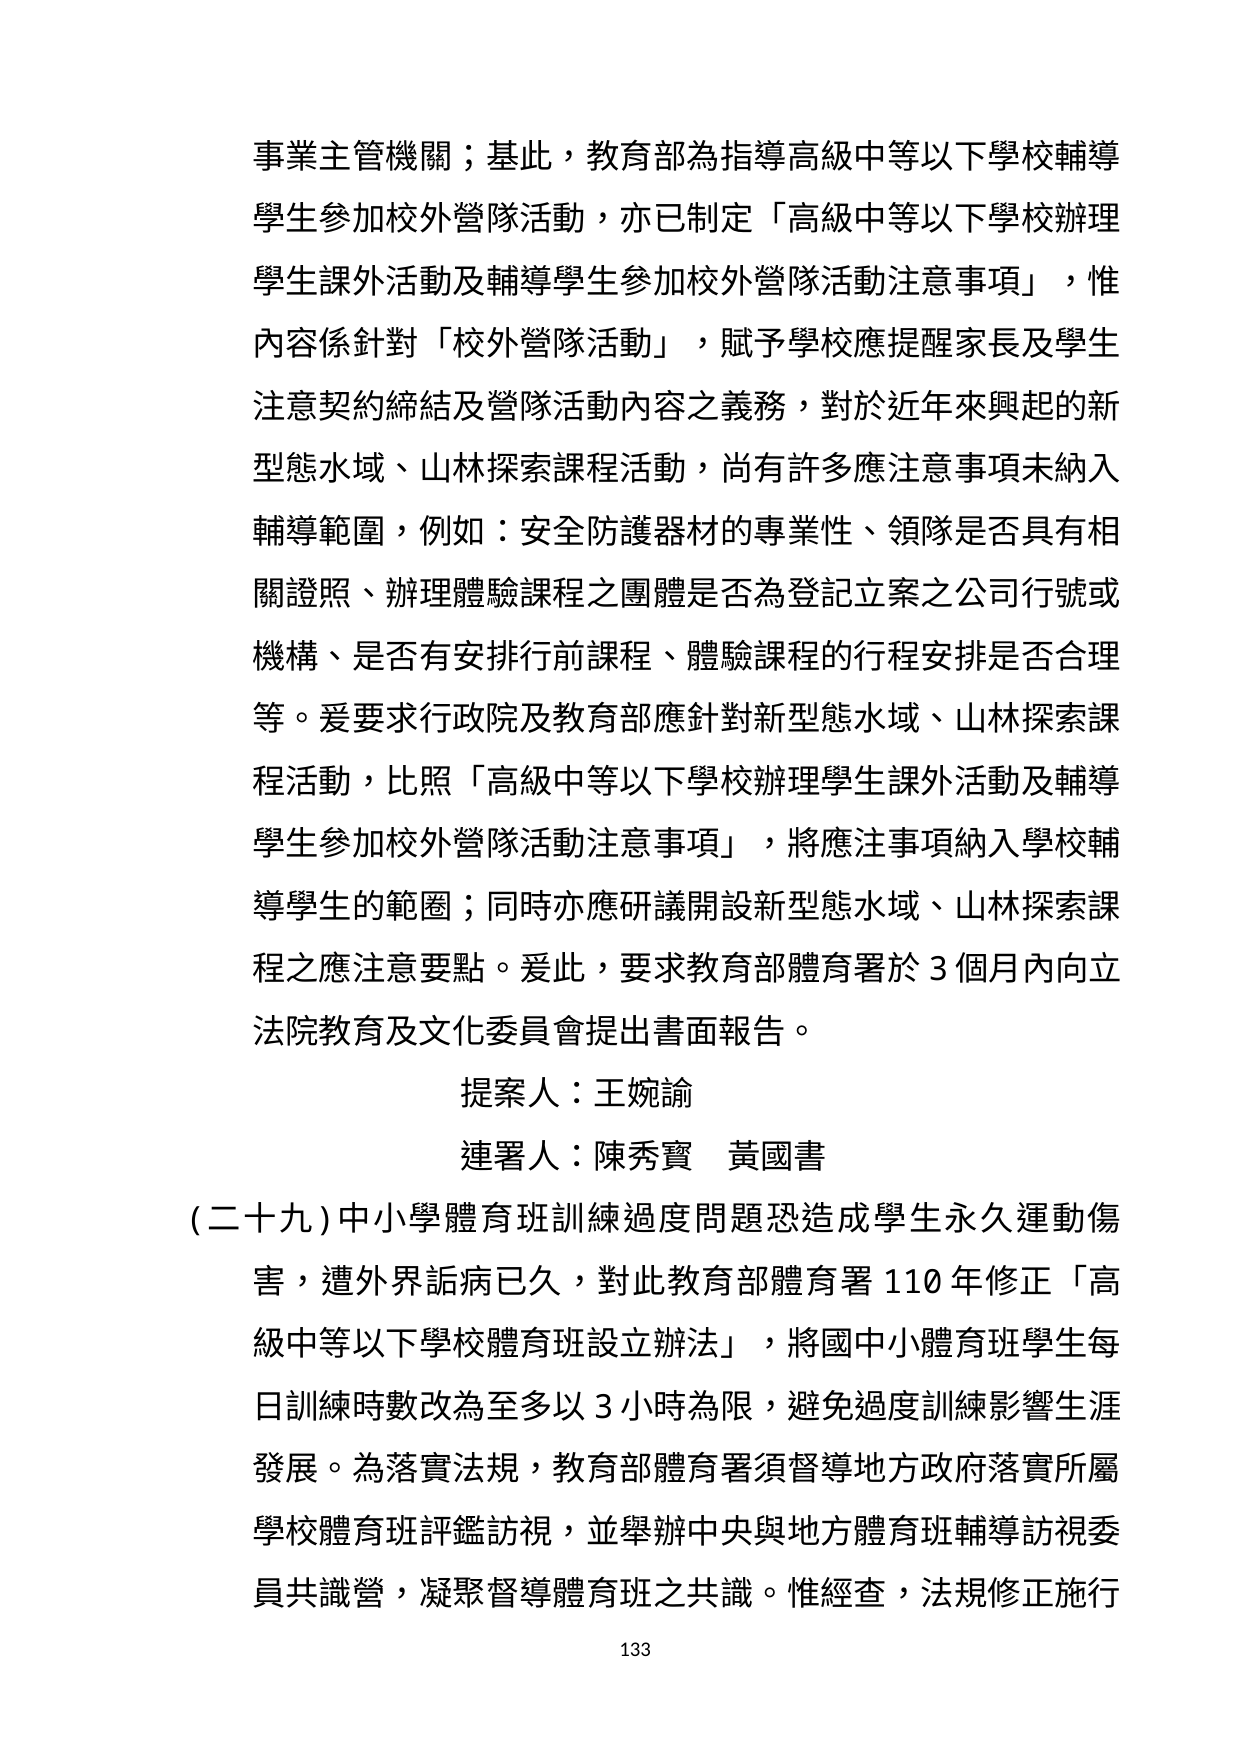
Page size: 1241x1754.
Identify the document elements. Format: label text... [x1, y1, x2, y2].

text (二十九)中小學體育班訓練過度問題恐造成學生永久運動傷害，遭外界詬病已久，對此教育部體育署110年修正「高級中等以下學校體育班設立辦法」，將國中小體育班學生每日訓練時數改為至多以3小時為限，避免過度訓練影響生涯發展。為落實法規，教育部體育署須督導地方政府落實所屬學校體育班評鑑訪視，並舉辦中央與地方體育班輔導訪視委員共識營，凝聚督導體育班之共識。惟經查，法規修正施行 [185, 1175, 1122, 1612]
text 事業主管機關；基此，教育部為指導高級中等以下學校輔導學生參加校外營隊活動，亦已制定「高級中等以下學校辦理學生課外活動及輔導學生參加校外營隊活動注意事項」，惟內容係針對「校外營隊活動」，賦予學校應提醒家長及學生注意契約締結及營隊活動內容之義務，對於近年來興起的新型態水域、山林探索課程活動，尚有許多應注意事項未納入輔導範圍，例如：安全防護器材的專業性、領隊是否具有相關證照、辦理體驗課程之團體是否為登記立案之公司行號或機構、是否有安排行前課程、體驗課程的行程安排是否合理等。爰要求行政院及教育部應針對新型態水域、山林探索課程活動，比照「高級中等以下學校辦理學生課外活動及輔導學生參加校外營隊活動注意事項」，將應注事項納入學校輔導學生的範圈；同時亦應研議開設新型態水域、山林探索課程之應注意要點。爰此，要求教育部體育署於3個月內向立法院教育及文化委員會提出書面報告。 [185, 112, 1122, 1050]
text 提案人：王婉諭 [460, 1050, 1122, 1112]
text 連署人：陳秀寳 黃國書 [460, 1112, 1122, 1175]
